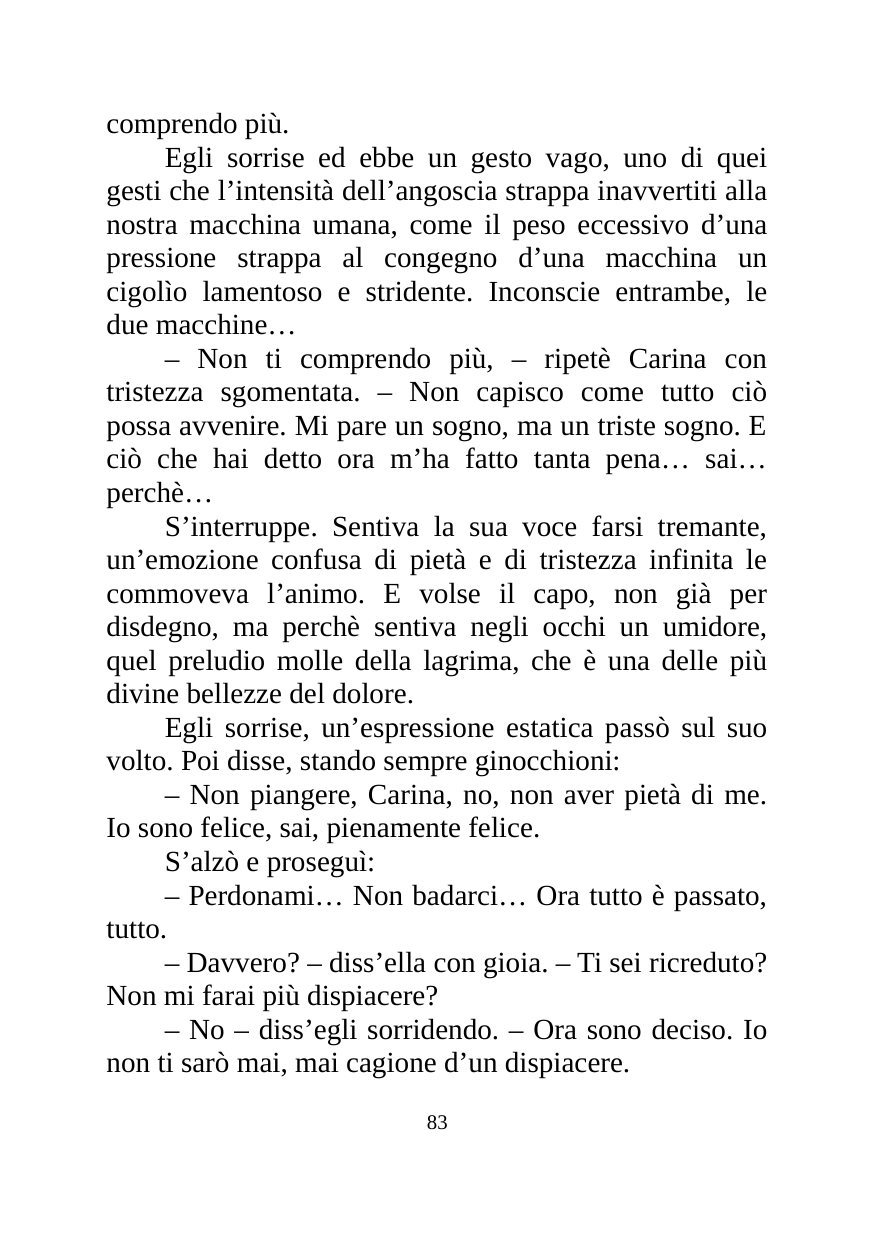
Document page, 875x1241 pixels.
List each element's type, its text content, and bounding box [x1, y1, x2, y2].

text – Perdonami… Non badarci… Ora tutto è passato, tutto. [106, 878, 768, 945]
text Egli sorrise ed ebbe un gesto vago, uno di quei gesti che l’intensità dell’angoscia strappa inavvertiti alla nostra macchina umana, come il peso eccessivo d’una pressione strappa al congegno d’una macchina un cigolìo lamentoso e stridente. Inconscie entrambe, le due macchine… [106, 140, 768, 341]
text – No – diss’egli sorridendo. – Ora sono deciso. Io non ti sarò mai, mai cagione d’un dispiacere. [106, 1012, 768, 1079]
text S’interruppe. Sentiva la sua voce farsi tremante, un’emozione confusa di pietà e di tristezza infinita le commoveva l’animo. E volse il capo, non già per disdegno, ma perchè sentiva negli occhi un umidore, quel preludio molle della lagrima, che è una delle più divine bellezze del dolore. [106, 509, 768, 710]
text comprendo più. [106, 106, 768, 140]
text – Non ti comprendo più, – ripetè Carina con tristezza sgomentata. – Non capisco come tutto ciò possa avvenire. Mi pare un sogno, ma un triste sogno. E ciò che hai detto ora m’ha fatto tanta pena… sai… perchè… [106, 341, 768, 509]
text Egli sorrise, un’espressione estatica passò sul suo volto. Poi disse, stando sempre ginocchioni: [106, 710, 768, 777]
text – Davvero? – diss’ella con gioia. – Ti sei ricreduto? Non mi farai più dispiacere? [106, 945, 768, 1012]
text S’alzò e proseguì: [106, 844, 768, 878]
text – Non piangere, Carina, no, non aver pietà di me. Io sono felice, sai, pienamente felice. [106, 777, 768, 844]
